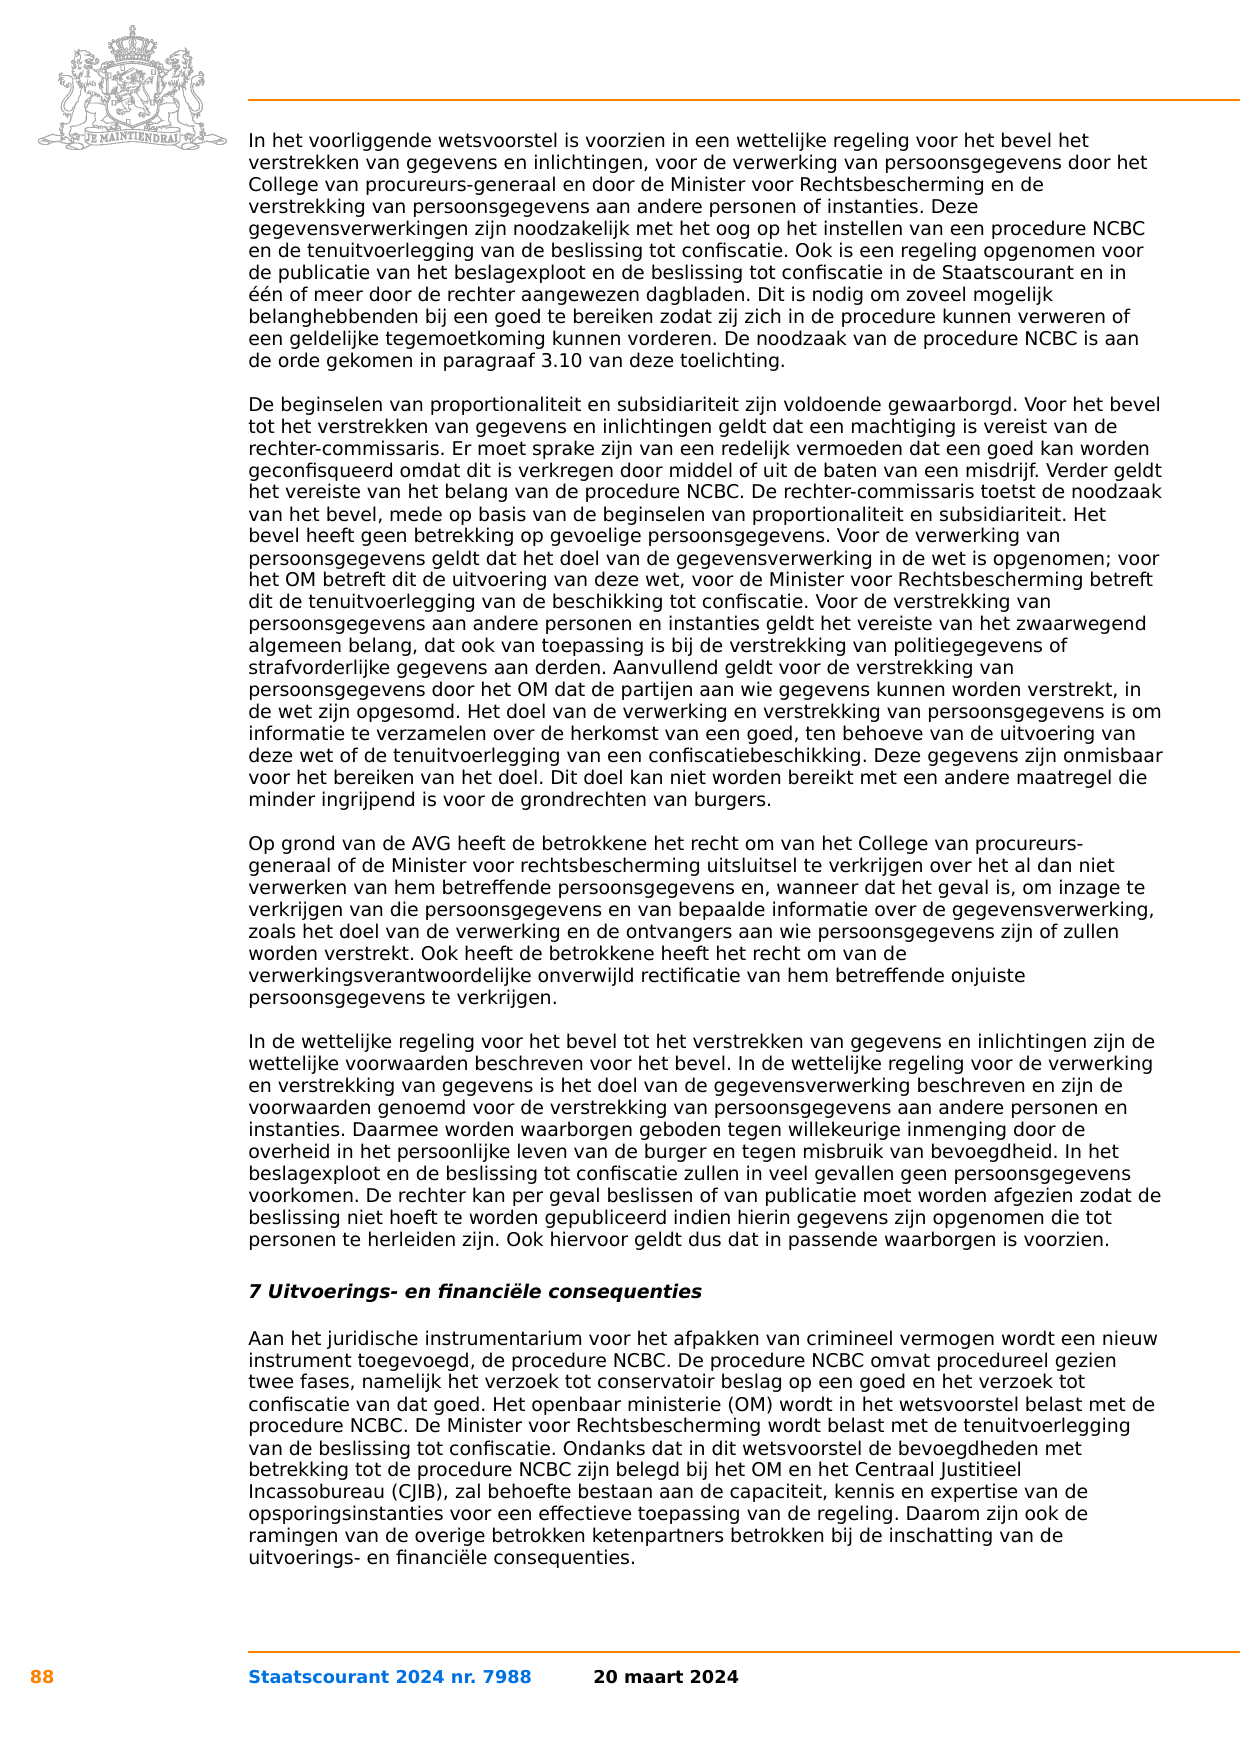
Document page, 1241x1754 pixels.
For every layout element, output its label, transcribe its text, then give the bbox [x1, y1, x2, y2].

text In het voorliggende wetsvoorstel is voorzien in een wettelijke regeling voor het bevel het verstrekken van gegevens en inlichtingen, voor de verwerking van persoonsgegevens door het College van procureurs-generaal en door de Minister voor Rechtsbescherming en de verstrekking van persoonsgegevens aan andere personen of instanties. Deze gegevensverwerkingen zijn noodzakelijk met het oog op het instellen van een procedure NCBC en de tenuitvoerlegging van de beslissing tot confiscatie. Ook is een regeling opgenomen voor de publicatie van het beslagexploot en de beslissing tot confiscatie in de Staatscourant en in één of meer door de rechter aangewezen dagbladen. Dit is nodig om zoveel mogelijk belanghebbenden bij een goed te bereiken zodat zij zich in de procedure kunnen verweren of een geldelijke tegemoetkoming kunnen vorderen. De noodzaak van de procedure NCBC is aan de orde gekomen in paragraaf 3.10 van deze toelichting. [248, 130, 1163, 372]
text De beginselen van proportionaliteit en subsidiariteit zijn voldoende gewaarborgd. Voor het bevel tot het verstrekken van gegevens en inlichtingen geldt dat een machtiging is vereist van de rechter-commissaris. Er moet sprake zijn van een redelijk vermoeden dat een goed kan worden geconfisqueerd omdat dit is verkregen door middel of uit de baten van een misdrijf. Verder geldt het vereiste van het belang van de procedure NCBC. De rechter-commissaris toetst de noodzaak van het bevel, mede op basis van de beginselen van proportionaliteit en subsidiariteit. Het bevel heeft geen betrekking op gevoelige persoonsgegevens. Voor de verwerking van persoonsgegevens geldt dat het doel van de gegevensverwerking in de wet is opgenomen; voor het OM betreft dit de uitvoering van deze wet, voor de Minister voor Rechtsbescherming betreft dit de tenuitvoerlegging van de beschikking tot confiscatie. Voor de verstrekking van persoonsgegevens aan andere personen en instanties geldt het vereiste van het zwaarwegend algemeen belang, dat ook van toepassing is bij de verstrekking van politiegegevens of strafvorderlijke gegevens aan derden. Aanvullend geldt voor de verstrekking van persoonsgegevens door het OM dat de partijen aan wie gegevens kunnen worden verstrekt, in de wet zijn opgesomd. Het doel van de verwerking en verstrekking van persoonsgegevens is om informatie te verzamelen over de herkomst van een goed, ten behoeve van de uitvoering van deze wet of de tenuitvoerlegging van een confiscatiebeschikking. Deze gegevens zijn onmisbaar voor het bereiken van het doel. Dit doel kan niet worden bereikt met een andere maatregel die minder ingrijpend is voor de grondrechten van burgers. [248, 393, 1163, 811]
text In de wettelijke regeling voor het bevel tot het verstrekken van gegevens en inlichtingen zijn de wettelijke voorwaarden beschreven voor het bevel. In de wettelijke regeling voor de verwerking en verstrekking van gegevens is het doel van de gegevensverwerking beschreven en zijn de voorwaarden genoemd voor de verstrekking van persoonsgegevens aan andere personen en instanties. Daarmee worden waarborgen geboden tegen willekeurige inmenging door de overheid in het persoonlijke leven van de burger en tegen misbruik van bevoegdheid. In het beslagexploot en de beslissing tot confiscatie zullen in veel gevallen geen persoonsgegevens voorkomen. De rechter kan per geval beslissen of van publicatie moet worden afgezien zodat de beslissing niet hoeft te worden gepubliceerd indien hierin gegevens zijn opgenomen die tot personen te herleiden zijn. Ook hiervoor geldt dus dat in passende waarborgen is voorzien. [248, 1031, 1163, 1251]
text Op grond van de AVG heeft de betrokkene het recht om van het College van procureurs-generaal of de Minister voor rechtsbescherming uitsluitsel te verkrijgen over het al dan niet verwerken van hem betreffende persoonsgegevens en, wanneer dat het geval is, om inzage te verkrijgen van die persoonsgegevens en van bepaalde informatie over de gegevensverwerking, zoals het doel van de verwerking en de ontvangers aan wie persoonsgegevens zijn of zullen worden verstrekt. Ook heeft de betrokkene heeft het recht om van de verwerkingsverantwoordelijke onverwijld rectificatie van hem betreffende onjuiste persoonsgegevens te verkrijgen. [248, 833, 1163, 1009]
picture [38, 25, 227, 150]
subtitle 7 Uitvoerings- en financiële consequenties [248, 1281, 1163, 1302]
text Aan het juridische instrumentarium voor het afpakken van crimineel vermogen wordt een nieuw instrument toegevoegd, de procedure NCBC. De procedure NCBC omvat procedureel gezien twee fases, namelijk het verzoek tot conservatoir beslag op een goed en het verzoek tot confiscatie van dat goed. Het openbaar ministerie (OM) wordt in het wetsvoorstel belast met de procedure NCBC. De Minister voor Rechtsbescherming wordt belast met de tenuitvoerlegging van de beslissing tot confiscatie. Ondanks dat in dit wetsvoorstel de bevoegdheden met betrekking tot de procedure NCBC zijn belegd bij het OM en het Centraal Justitieel Incassobureau (CJIB), zal behoefte bestaan aan de capaciteit, kennis en expertise van de opsporingsinstanties voor een effectieve toepassing van de regeling. Daarom zijn ook de ramingen van de overige betrokken ketenpartners betrokken bij de inschatting van de uitvoerings- en financiële consequenties. [248, 1327, 1163, 1569]
